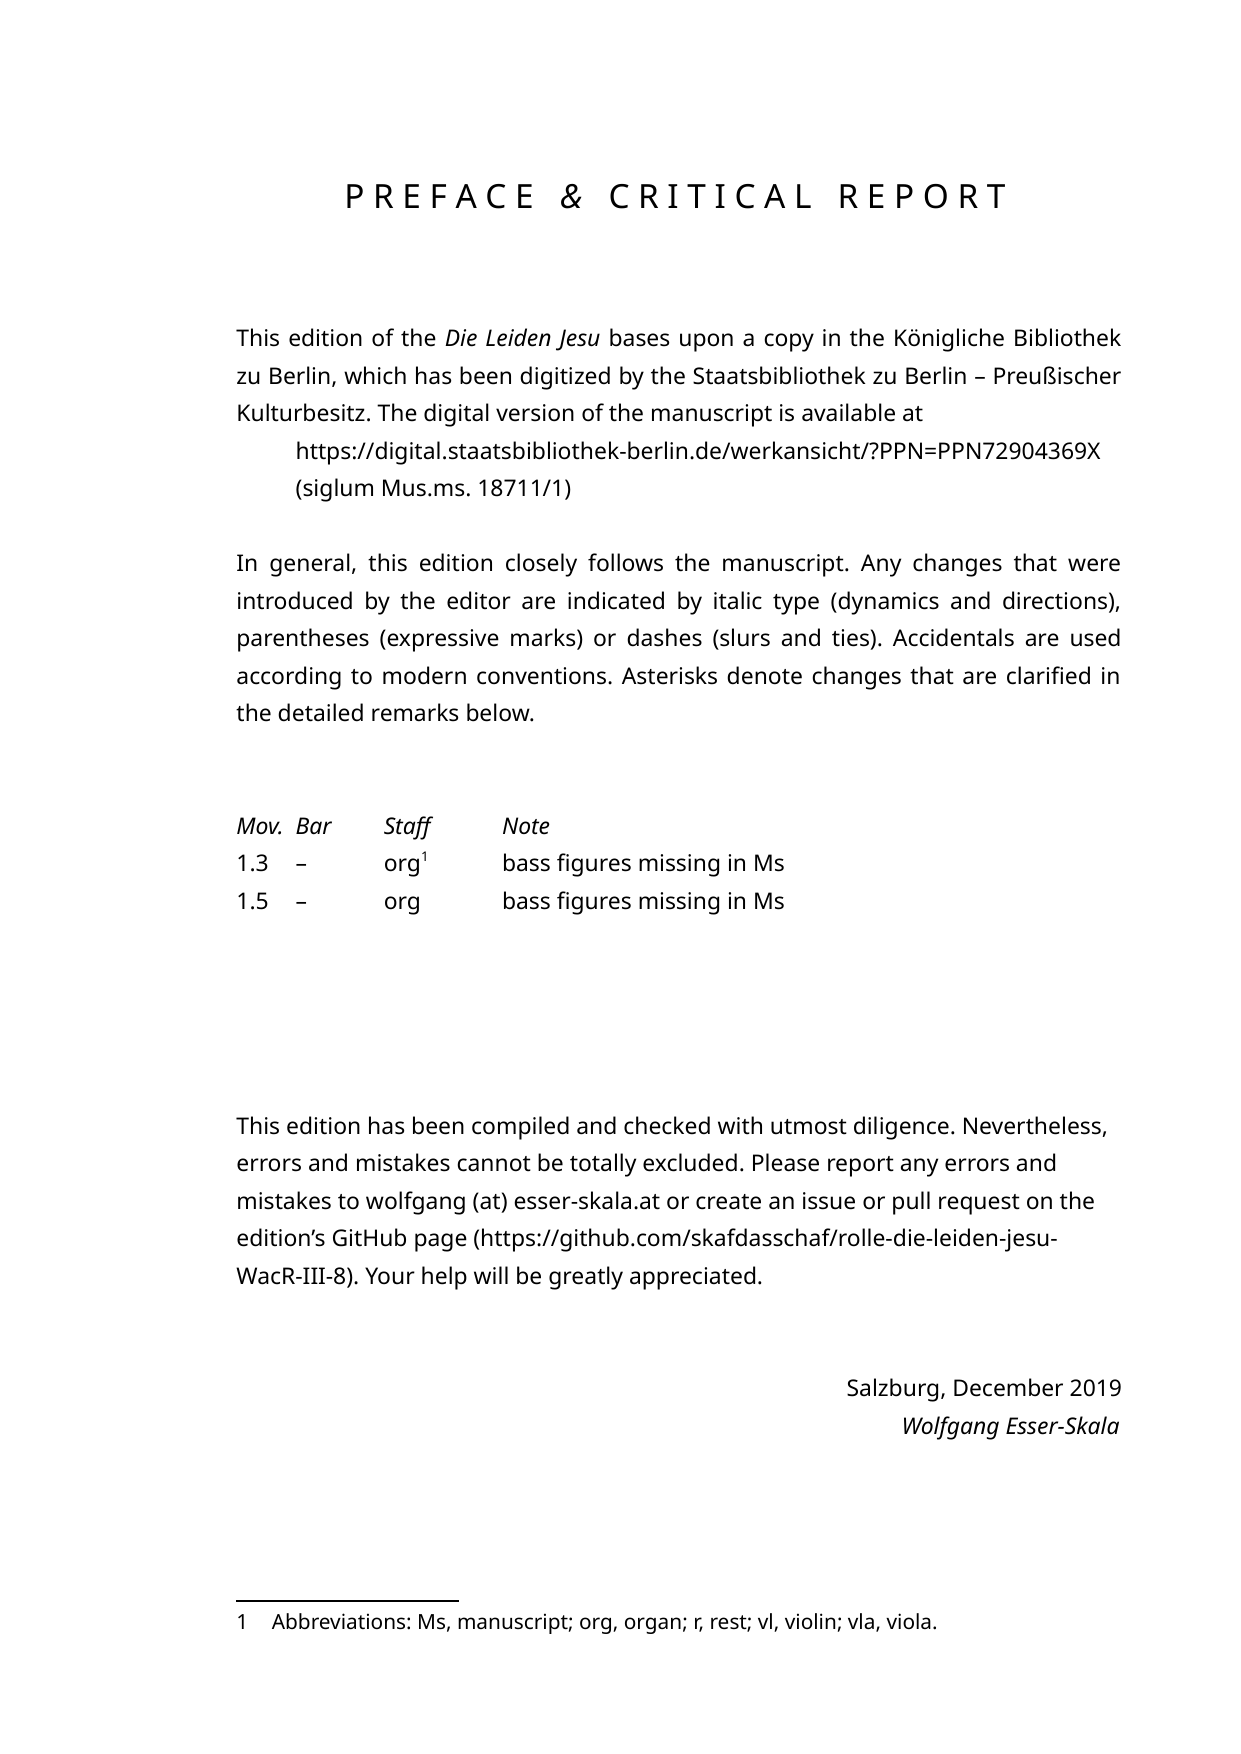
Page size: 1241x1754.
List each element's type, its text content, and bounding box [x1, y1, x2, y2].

text https://digital.staatsbibliothek-berlin.de/werkansicht/?PPN=PPN72904369X (siglum Mus.ms. 18711/1) [236, 435, 1122, 504]
text In general, this edition closely follows the manuscript. Any changes that were introduced by the editor are indicated by italic type (dynamics and directions), parentheses (expressive marks) or dashes (slurs and ties). Accidentals are used according to modern conventions. Asterisks denote changes that are clarified in the detailed remarks below. [236, 547, 1122, 729]
text Salzburg, December 2019 Wolfgang Esser-Skala [236, 1372, 1122, 1441]
text P R E F A C E & C R I T I C A L R E P O R T [236, 173, 1122, 218]
text This edition of the Die Leiden Jesu bases upon a copy in the Königliche Bibliothek zu Berlin, which has been digitized by the Staatsbibliothek zu Berlin – Preußischer Kulturbesitz. The digital version of the manuscript is available at [236, 322, 1122, 429]
text Abbreviations: Ms, manuscript; org, organ; r, rest; vl, violin; vla, viola. [236, 1607, 1122, 1636]
text Mov. Bar Staff Note 1.3 – org bass figures missing in Ms 1.5 – org bass figures missing in Ms This edition has been compiled and checked with utmost diligence. Nevertheless, errors and mistakes cannot be totally excluded. Please report any errors and mistakes to wolfgang (at) esser-skala.at or create an issue or pull request on the edition’s GitHub page (https://github.com/skafdasschaf/rolle-die-leiden-jesu-WacR-III-8). Your help will be greatly appreciated. [236, 810, 1122, 1291]
